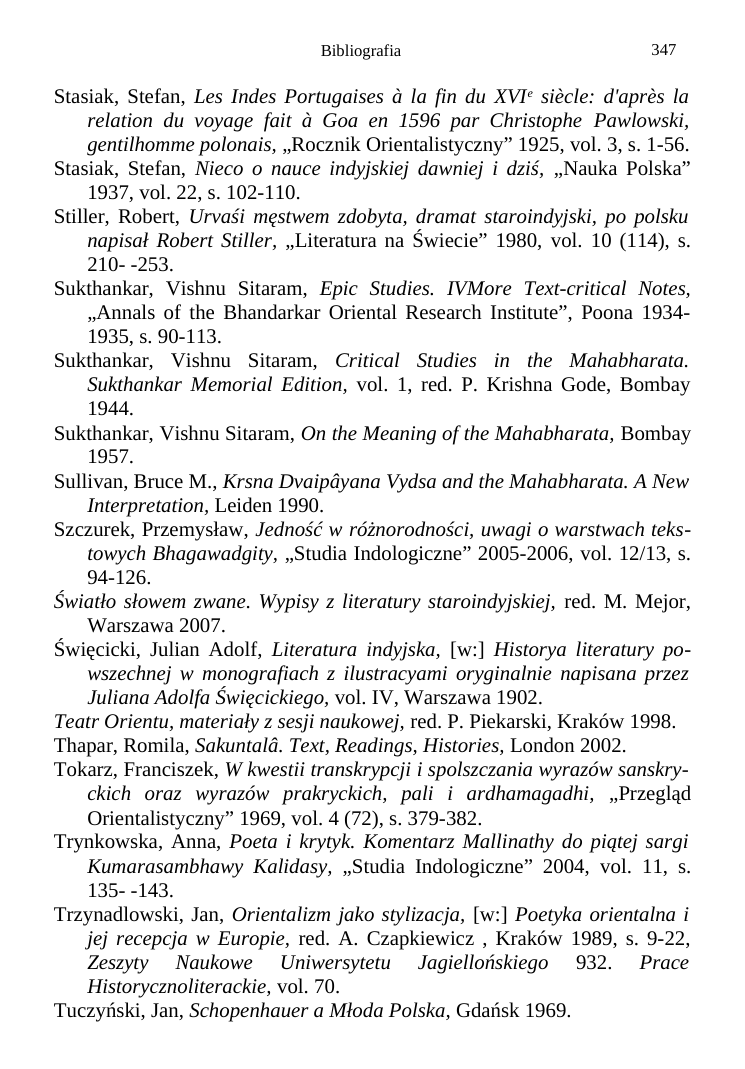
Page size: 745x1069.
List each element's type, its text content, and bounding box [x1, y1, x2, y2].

text Trynkowska, Anna, Poeta i krytyk. Komentarz Mallinathy do piątej sargi Kumarasambhawy Kalidasy, „Studia Indologiczne” 2004, vol. 11, s. 135- -143. [54, 829, 691, 902]
text Stiller, Robert, Urvaśi męstwem zdobyta, dramat staroindyjski, po polsku napisał Robert Stiller, „Literatura na Świecie” 1980, vol. 10 (114), s. 210- -253. [54, 204, 691, 276]
text Sukthankar, Vishnu Sitaram, Epic Studies. IVMore Text-critical Notes, „An­nals of the Bhandarkar Oriental Research Institute”, Poona 1934-1935, s. 90-113. [54, 276, 691, 348]
text Trzynadlowski, Jan, Orientalizm jako stylizacja, [w:] Poetyka orientalna i jej recepcja w Europie, red. A. Czapkiewicz , Kraków 1989, s. 9-22, Zeszyty Naukowe Uniwersytetu Jagiellońskiego 932. Prace Historyczno­literackie, vol. 70. [54, 902, 691, 998]
text Thapar, Romila, Sakuntalâ. Text, Readings, Histories, London 2002. [54, 733, 691, 757]
text Szczurek, Przemysław, Jedność w różnorodności, uwagi o warstwach teks­towych Bhagawadgity, „Studia Indologiczne” 2005-2006, vol. 12/13, s. 94-126. [54, 517, 691, 589]
text Stasiak, Stefan, Les Indes Portugaises à la fin du XVIe siècle: d'après la relation du voyage fait à Goa en 1596 par Christophe Pawlowski, gentilhomme polonais, „Rocznik Orientalistyczny” 1925, vol. 3, s. 1-56. [54, 83, 691, 156]
text Święcicki, Julian Adolf, Literatura indyjska, [w:] Historya literatury po­wszechnej w monografiach z ilustracyami oryginalnie napisana przez Juliana Adolfa Święcickiego, vol. IV, Warszawa 1902. [54, 637, 691, 709]
text Teatr Orientu, materiały z sesji naukowej, red. P. Piekarski, Kraków 1998. [54, 709, 691, 733]
text Sukthankar, Vishnu Sitaram, Critical Studies in the Mahabharata. Sukthankar Memorial Edition, vol. 1, red. P. Krishna Gode, Bombay 1944. [54, 348, 691, 420]
text Sukthankar, Vishnu Sitaram, On the Meaning of the Mahabharata, Bombay 1957. [54, 420, 691, 468]
text Stasiak, Stefan, Nieco o nauce indyjskiej dawniej i dziś, „Nauka Polska” 1937, vol. 22, s. 102-110. [54, 156, 691, 204]
text Sullivan, Bruce M., Krsna Dvaipâyana Vydsa and the Mahabharata. A New Interpretation, Leiden 1990. [54, 468, 691, 517]
text Tokarz, Franciszek, W kwestii transkrypcji i spolszczania wyrazów sanskry- ckich oraz wyrazów prakryckich, pali i ardhamagadhi, „Przegląd Orien­talistyczny” 1969, vol. 4 (72), s. 379-382. [54, 757, 691, 829]
text Światło słowem zwane. Wypisy z literatury staroindyjskiej, red. M. Mejor, Warszawa 2007. [54, 589, 691, 637]
text 347 [651, 39, 687, 59]
text Tuczyński, Jan, Schopenhauer a Młoda Polska, Gdańsk 1969. [54, 998, 691, 1022]
text Bibliografia [321, 41, 419, 60]
